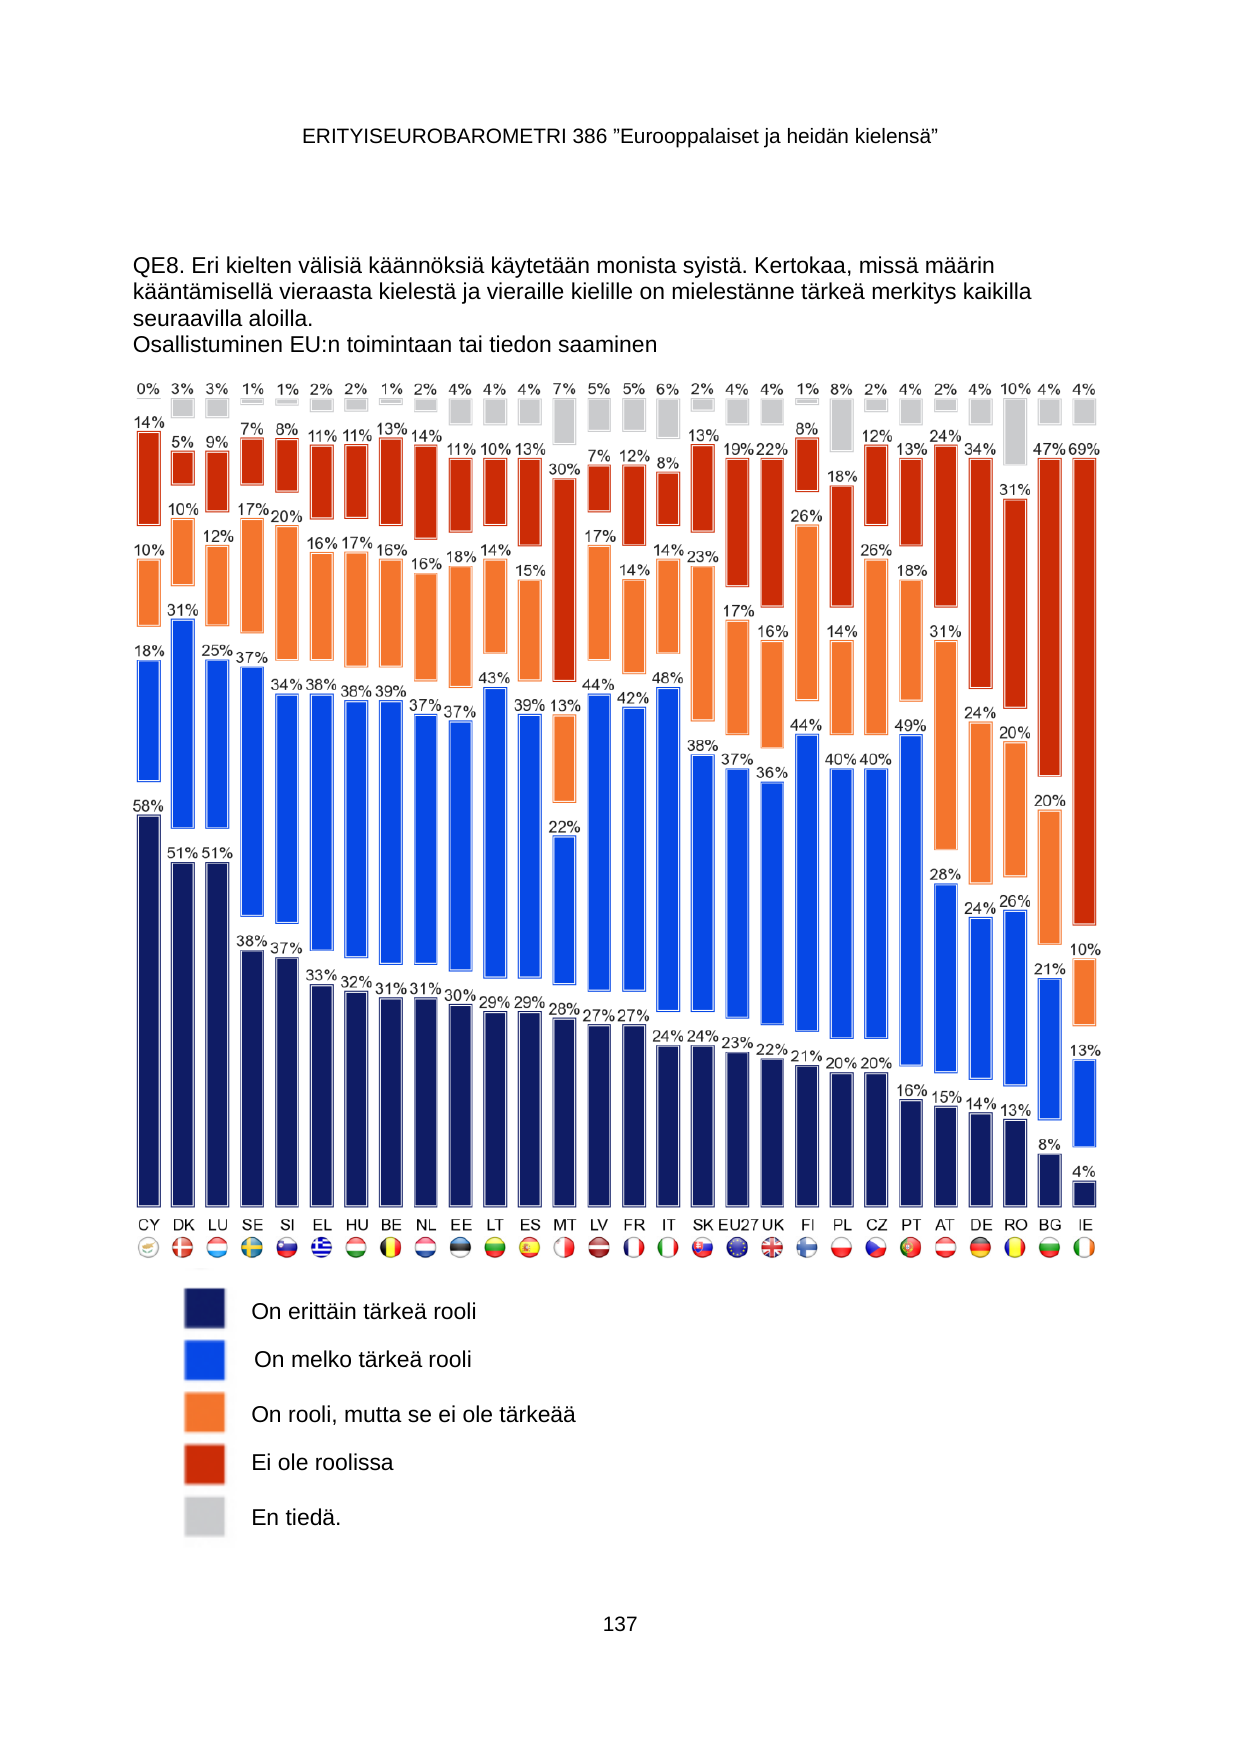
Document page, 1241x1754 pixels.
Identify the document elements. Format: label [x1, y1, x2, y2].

picture [118, 370, 1109, 1263]
picture [147, 1268, 237, 1552]
